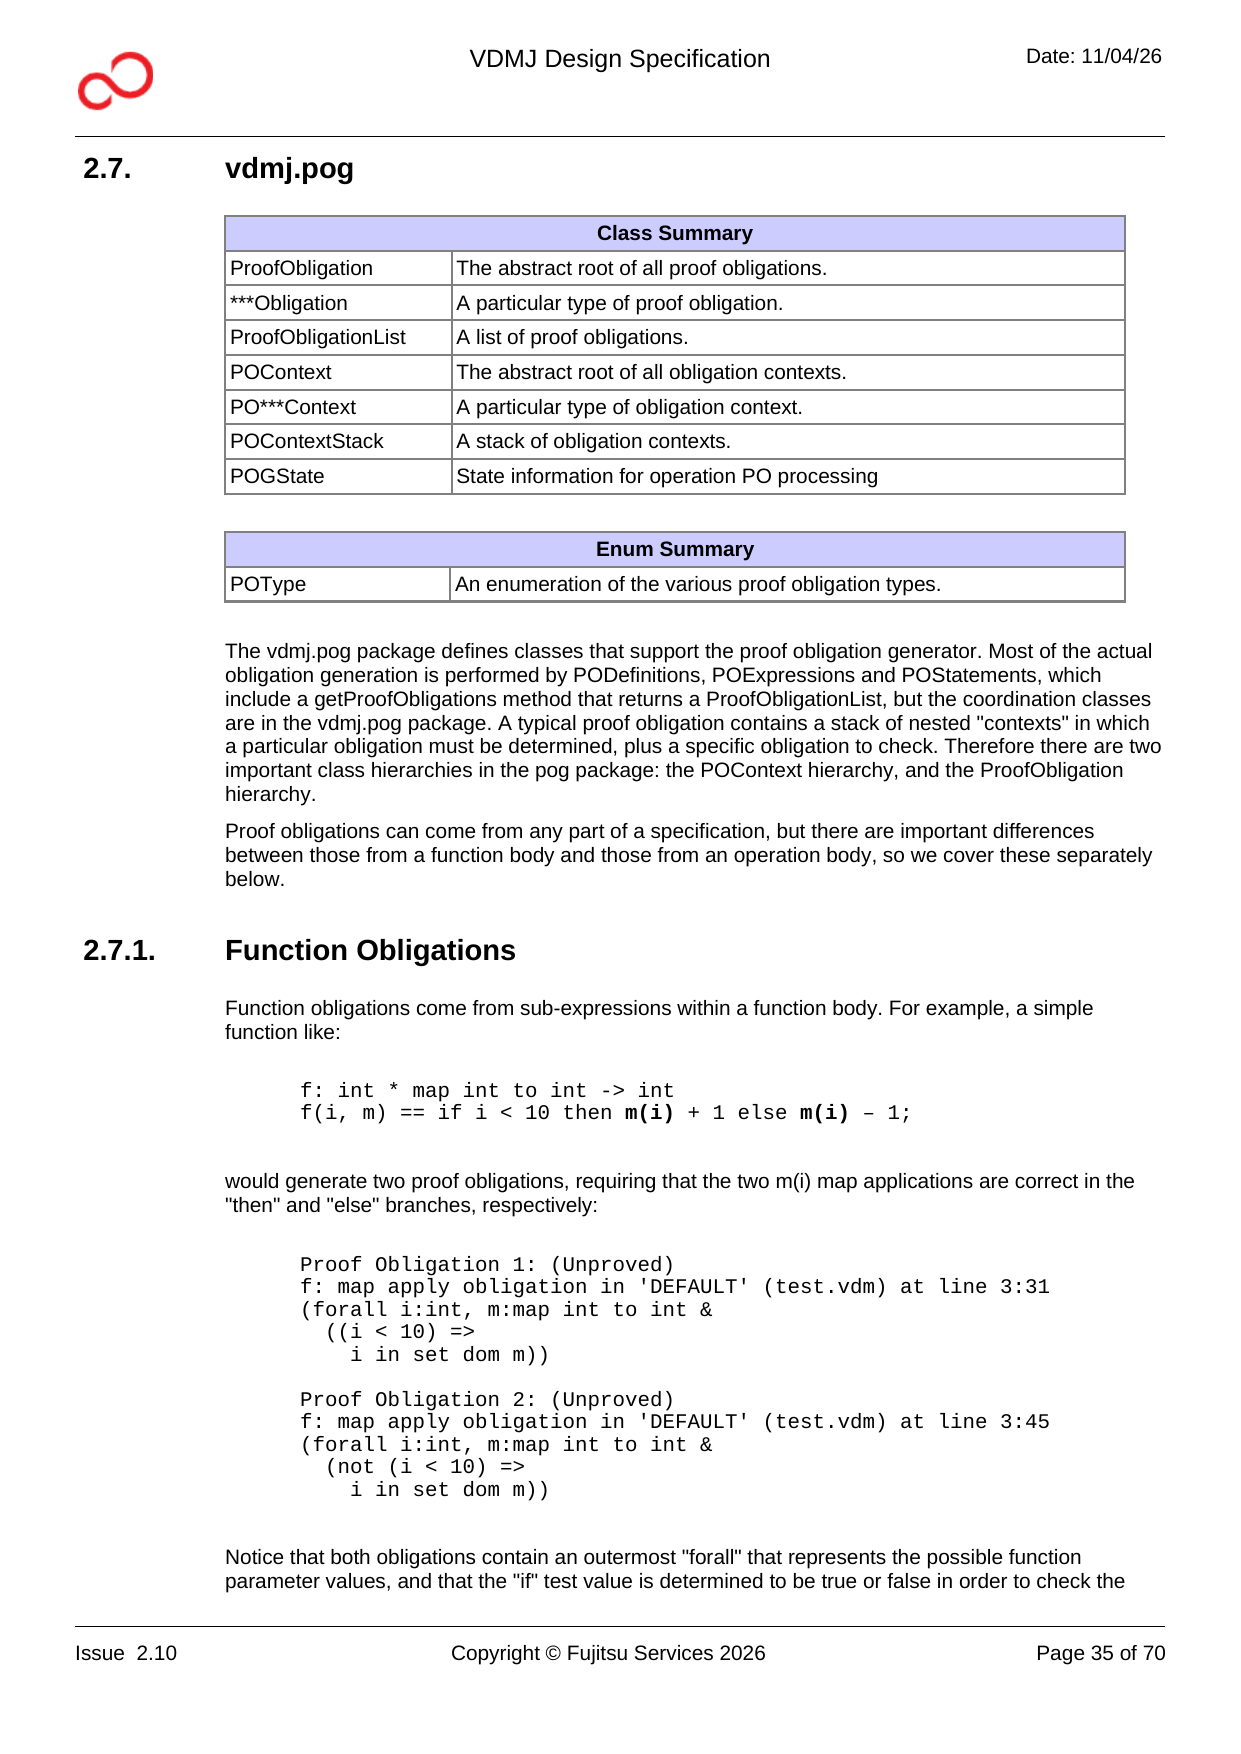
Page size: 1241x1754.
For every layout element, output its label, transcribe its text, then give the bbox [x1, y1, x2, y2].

text Proof Obligation 1: (Unproved) [225, 1253, 1165, 1276]
table_cell POType [226, 568, 449, 600]
table_cell State information for operation PO processing [453, 460, 1124, 492]
text f(i, m) == if i < 10 then m(i) + 1 else m(i) – 1; [225, 1102, 1165, 1124]
table_header Class Summary [226, 217, 1124, 250]
text f: int * map int to int -> int [225, 1079, 1165, 1102]
subtitle vdmj.pog [75, 152, 1165, 185]
table_cell POContextStack [226, 425, 451, 458]
text Proof obligations can come from any part of a specification, but there are important differences between those from a function body and those from an operation body, so we cover these separately below. [225, 819, 1165, 891]
table_cell A list of proof obligations. [453, 321, 1124, 354]
text would generate two proof obligations, requiring that the two m(i) map applications are correct in the "then" and "else" branches, respectively: [225, 1169, 1165, 1217]
text f: map apply obligation in 'DEFAULT' (test.vdm) at line 3:31 [225, 1276, 1165, 1298]
text (not (i < 10) => [225, 1456, 1165, 1478]
text Proof Obligation 2: (Unproved) [225, 1388, 1165, 1411]
text i in set dom m)) [225, 1343, 1165, 1366]
text The vdmj.pog package defines classes that support the proof obligation generator. Most of the actual obligation generation is performed by PODefinitions, POExpressions and POStatements, which include a getProofObligations method that returns a ProofObligationList, but the coordination classes are in the vdmj.pog package. A typical proof obligation contains a stack of nested "contexts" in which a particular obligation must be determined, plus a specific obligation to check. Therefore there are two important class hierarchies in the pog package: the POContext hierarchy, and the ProofObligation hierarchy. [225, 639, 1165, 807]
table_cell A particular type of proof obligation. [453, 286, 1124, 319]
table_cell ProofObligation [226, 252, 451, 284]
text f: map apply obligation in 'DEFAULT' (test.vdm) at line 3:45 [225, 1411, 1165, 1433]
table_header Enum Summary [226, 533, 1124, 566]
table_cell ***Obligation [226, 286, 451, 319]
table_cell POContext [226, 356, 451, 388]
table_cell The abstract root of all obligation contexts. [453, 356, 1124, 388]
table_cell The abstract root of all proof obligations. [453, 252, 1124, 284]
picture [78, 44, 153, 120]
text Function obligations come from sub-expressions within a function body. For example, a simple function like: [225, 996, 1165, 1044]
table_cell POGState [226, 460, 451, 492]
text (forall i:int, m:map int to int & [225, 1433, 1165, 1456]
table_cell An enumeration of the various proof obligation types. [451, 568, 1124, 600]
text i in set dom m)) [225, 1478, 1165, 1501]
text ((i < 10) => [225, 1321, 1165, 1343]
text (forall i:int, m:map int to int & [225, 1298, 1165, 1321]
table_cell A particular type of obligation context. [453, 391, 1124, 423]
table_cell PO***Context [226, 391, 451, 423]
text Notice that both obligations contain an outermost "forall" that represents the possible function parameter values, and that the "if" test value is determined to be true or false in order to check the [225, 1546, 1165, 1593]
table_cell A stack of obligation contexts. [453, 425, 1124, 458]
table_cell ProofObligationList [226, 321, 451, 354]
subtitle Function Obligations [75, 933, 1165, 966]
